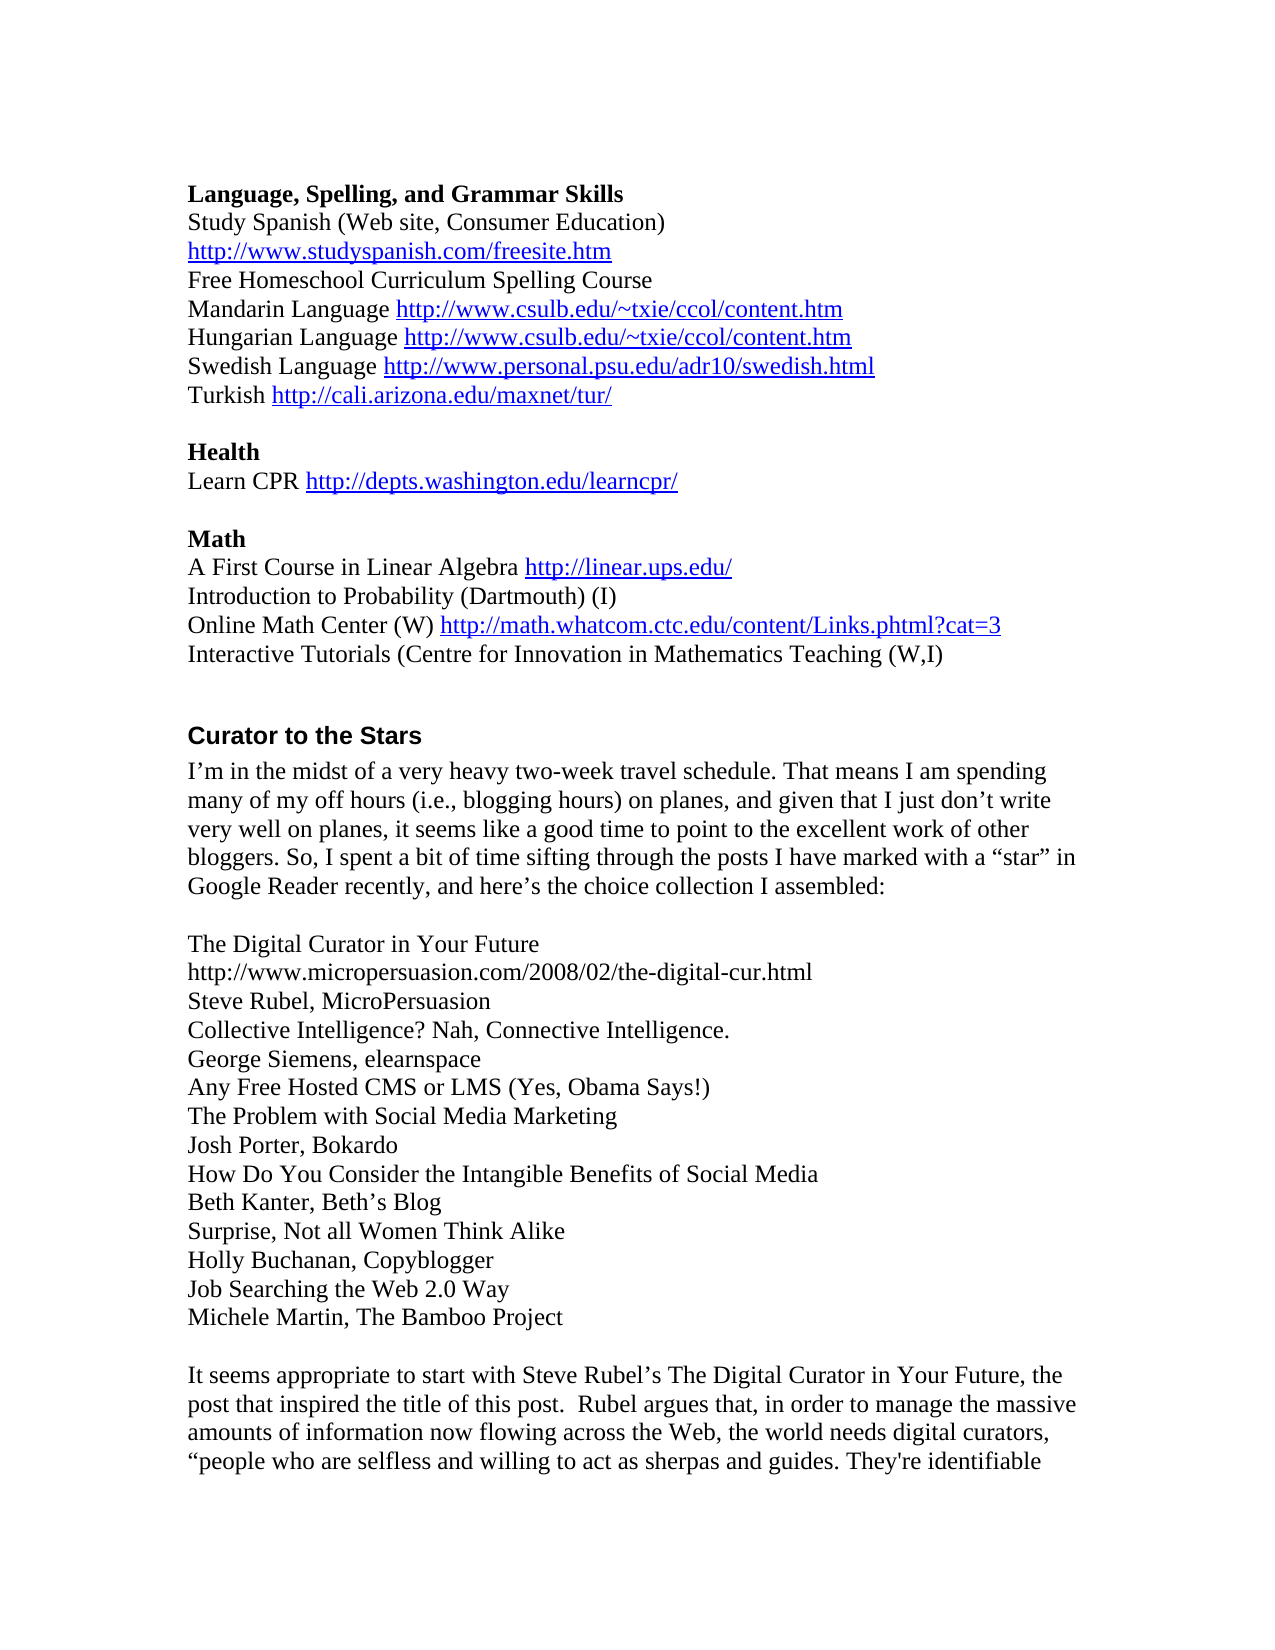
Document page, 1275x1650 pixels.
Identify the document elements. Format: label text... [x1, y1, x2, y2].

text Job Searching the Web 2.0 Way [187, 1274, 1087, 1302]
text Hungarian Language http://www.csulb.edu/~txie/ccol/content.htm [187, 322, 1087, 351]
text Free Homeschool Curriculum Spelling Course [187, 265, 1087, 294]
text Michele Martin, The Bamboo Project [187, 1302, 1087, 1331]
text The Digital Curator in Your Future [187, 929, 1087, 957]
text Introduction to Probability (Dartmouth) (I) [187, 581, 1087, 610]
text Turkish http://cali.arizona.edu/maxnet/tur/ [187, 380, 1087, 409]
text Language, Spelling, and Grammar Skills [187, 179, 1087, 207]
text Steve Rubel, MicroPersuasion [187, 986, 1087, 1015]
text The Problem with Social Media Marketing [187, 1101, 1087, 1130]
text Math [187, 524, 1087, 552]
text Swedish Language http://www.personal.psu.edu/adr10/swedish.html [187, 351, 1087, 380]
text How Do You Consider the Intangible Benefits of Social Media [187, 1159, 1087, 1187]
text Study Spanish (Web site, Consumer Education) http://www.studyspanish.com/freesite.htm [187, 207, 1087, 265]
subtitle Curator to the Stars [187, 721, 1087, 750]
text Online Math Center (W) http://math.whatcom.ctc.edu/content/Links.phtml?cat=3 [187, 610, 1087, 639]
text Collective Intelligence? Nah, Connective Intelligence. [187, 1015, 1087, 1044]
text Interactive Tutorials (Centre for Innovation in Mathematics Teaching (W,I) [187, 639, 1087, 667]
text I’m in the midst of a very heavy two-week travel schedule. That means I am spending many of my off hours (i.e., blogging hours) on planes, and given that I just don’t write very well on planes, it seems like a good time to point to the excellent work of other bloggers. So, I spent a bit of time sifting through the posts I have marked with a “star” in Google Reader recently, and here’s the choice collection I assembled: [187, 756, 1087, 900]
text http://www.micropersuasion.com/2008/02/the-digital-cur.html [187, 957, 1087, 986]
text Learn CPR http://depts.washington.edu/learncpr/ [187, 466, 1087, 495]
text Mandarin Language http://www.csulb.edu/~txie/ccol/content.htm [187, 294, 1087, 322]
text Holly Buchanan, Copyblogger [187, 1245, 1087, 1274]
text George Siemens, elearnspace [187, 1044, 1087, 1072]
text Surprise, Not all Women Think Alike [187, 1216, 1087, 1245]
text Any Free Hosted CMS or LMS (Yes, Obama Says!) [187, 1072, 1087, 1101]
text It seems appropriate to start with Steve Rubel’s The Digital Curator in Your Future, the post that inspired the title of this post. Rubel argues that, in order to manage the massive amounts of information now flowing across the Web, the world needs digital curators, “people who are selfless and willing to act as sherpas and guides. They're identifiable [187, 1360, 1087, 1475]
text Health [187, 437, 1087, 466]
text Josh Porter, Bokardo [187, 1130, 1087, 1159]
text Beth Kanter, Beth’s Blog [187, 1187, 1087, 1216]
text A First Course in Linear Algebra http://linear.ups.edu/ [187, 552, 1087, 581]
